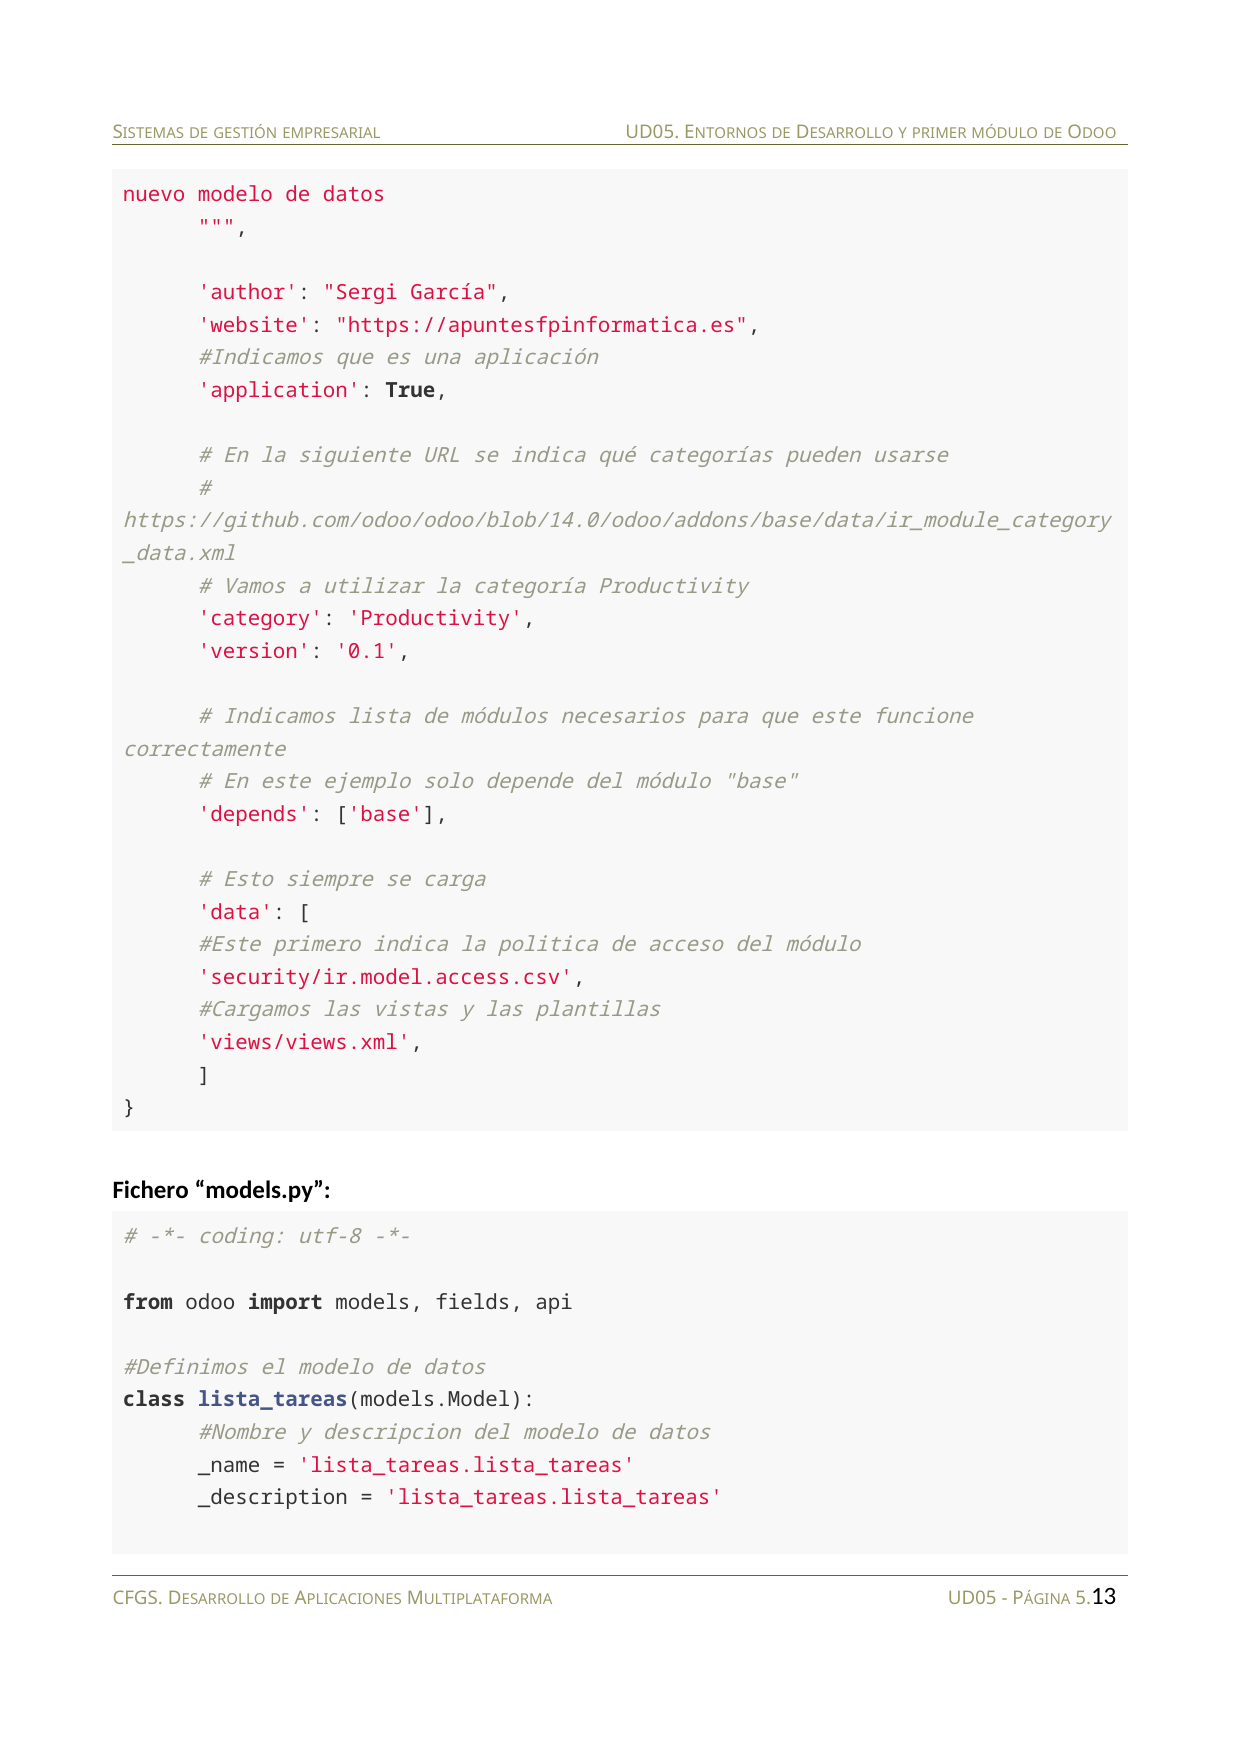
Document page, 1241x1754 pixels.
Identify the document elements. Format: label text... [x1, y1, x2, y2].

text Fichero “models.py”: [112, 1174, 1128, 1205]
table_header nuevo modelo de datos """, 'author': "Sergi García", 'website': "https://apuntesfpinformatica.es", #Indicamos que es una aplicación 'application': True, # En la siguiente URL se indica qué categorías pueden usarse # https://github.com/odoo/odoo/blob/14.0/odoo/addons/base/data/ir_module_category_data.xml # Vamos a utilizar la categoría Productivity 'category': 'Productivity', 'version': '0.1', # Indicamos lista de módulos necesarios para que este funcione correctamente # En este ejemplo solo depende del módulo "base" 'depends': ['base'], # Esto siempre se carga 'data': [ #Este primero indica la politica de acceso del módulo 'security/ir.model.access.csv', #Cargamos las vistas y las plantillas 'views/views.xml', ] } [112, 169, 1128, 1131]
table_header # -*- coding: utf-8 -*- from odoo import models, fields, api #Definimos el modelo de datos class lista_tareas(models.Model): #Nombre y descripcion del modelo de datos _name = 'lista_tareas.lista_tareas' _description = 'lista_tareas.lista_tareas' [112, 1211, 1128, 1554]
